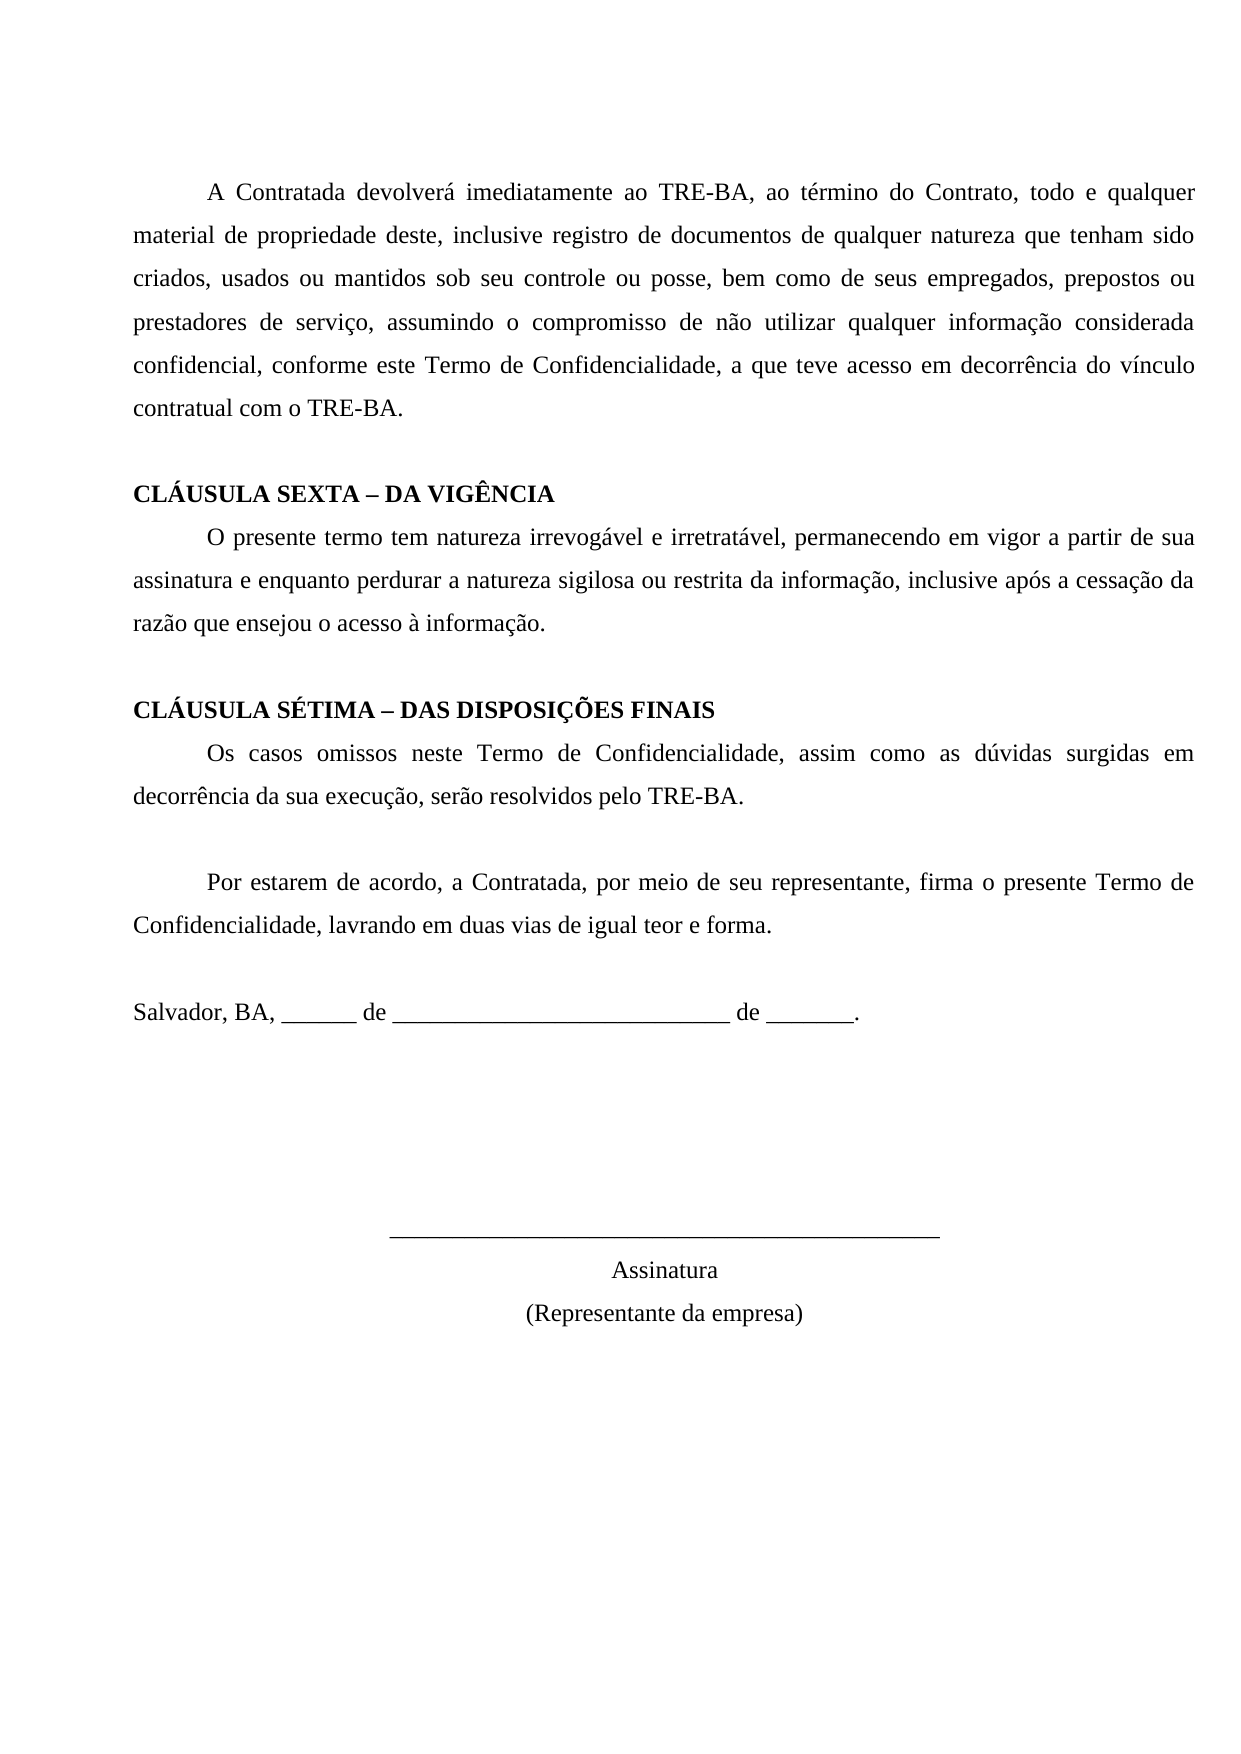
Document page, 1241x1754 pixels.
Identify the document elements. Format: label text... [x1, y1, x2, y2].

text CLÁUSULA SEXTA – DA VIGÊNCIA [133, 479, 1196, 508]
text A Contratada devolverá imediatamente ao TRE-BA, ao término do Contrato, todo e qualquer material de propriedade deste, inclusive registro de documentos de qualquer natureza que tenham sido criados, usados ou mantidos sob seu controle ou posse, bem como de seus empregados, prepostos ou prestadores de serviço, assumindo o compromisso de não utilizar qualquer informação considerada confidencial, conforme este Termo de Confidencialidade, a que teve acesso em decorrência do vínculo contratual com o TRE-BA. [133, 177, 1196, 422]
text Salvador, BA, ______ de ___________________________ de _______. [133, 997, 1196, 1025]
text Por estarem de acordo, a Contratada, por meio de seu representante, firma o presente Termo de Confidencialidade, lavrando em duas vias de igual teor e forma. [133, 867, 1196, 939]
text O presente termo tem natureza irrevogável e irretratável, permanecendo em vigor a partir de sua assinatura e enquanto perdurar a natureza sigilosa ou restrita da informação, inclusive após a cessação da razão que ensejou o acesso à informação. [133, 522, 1196, 637]
text Assinatura [133, 1255, 1196, 1284]
text Os casos omissos neste Termo de Confidencialidade, assim como as dúvidas surgidas em decorrência da sua execução, serão resolvidos pelo TRE-BA. [133, 738, 1196, 810]
text ____________________________________________ [133, 1212, 1196, 1241]
text CLÁUSULA SÉTIMA – DAS DISPOSIÇÕES FINAIS [133, 695, 1196, 723]
text (Representante da empresa) [133, 1298, 1196, 1327]
